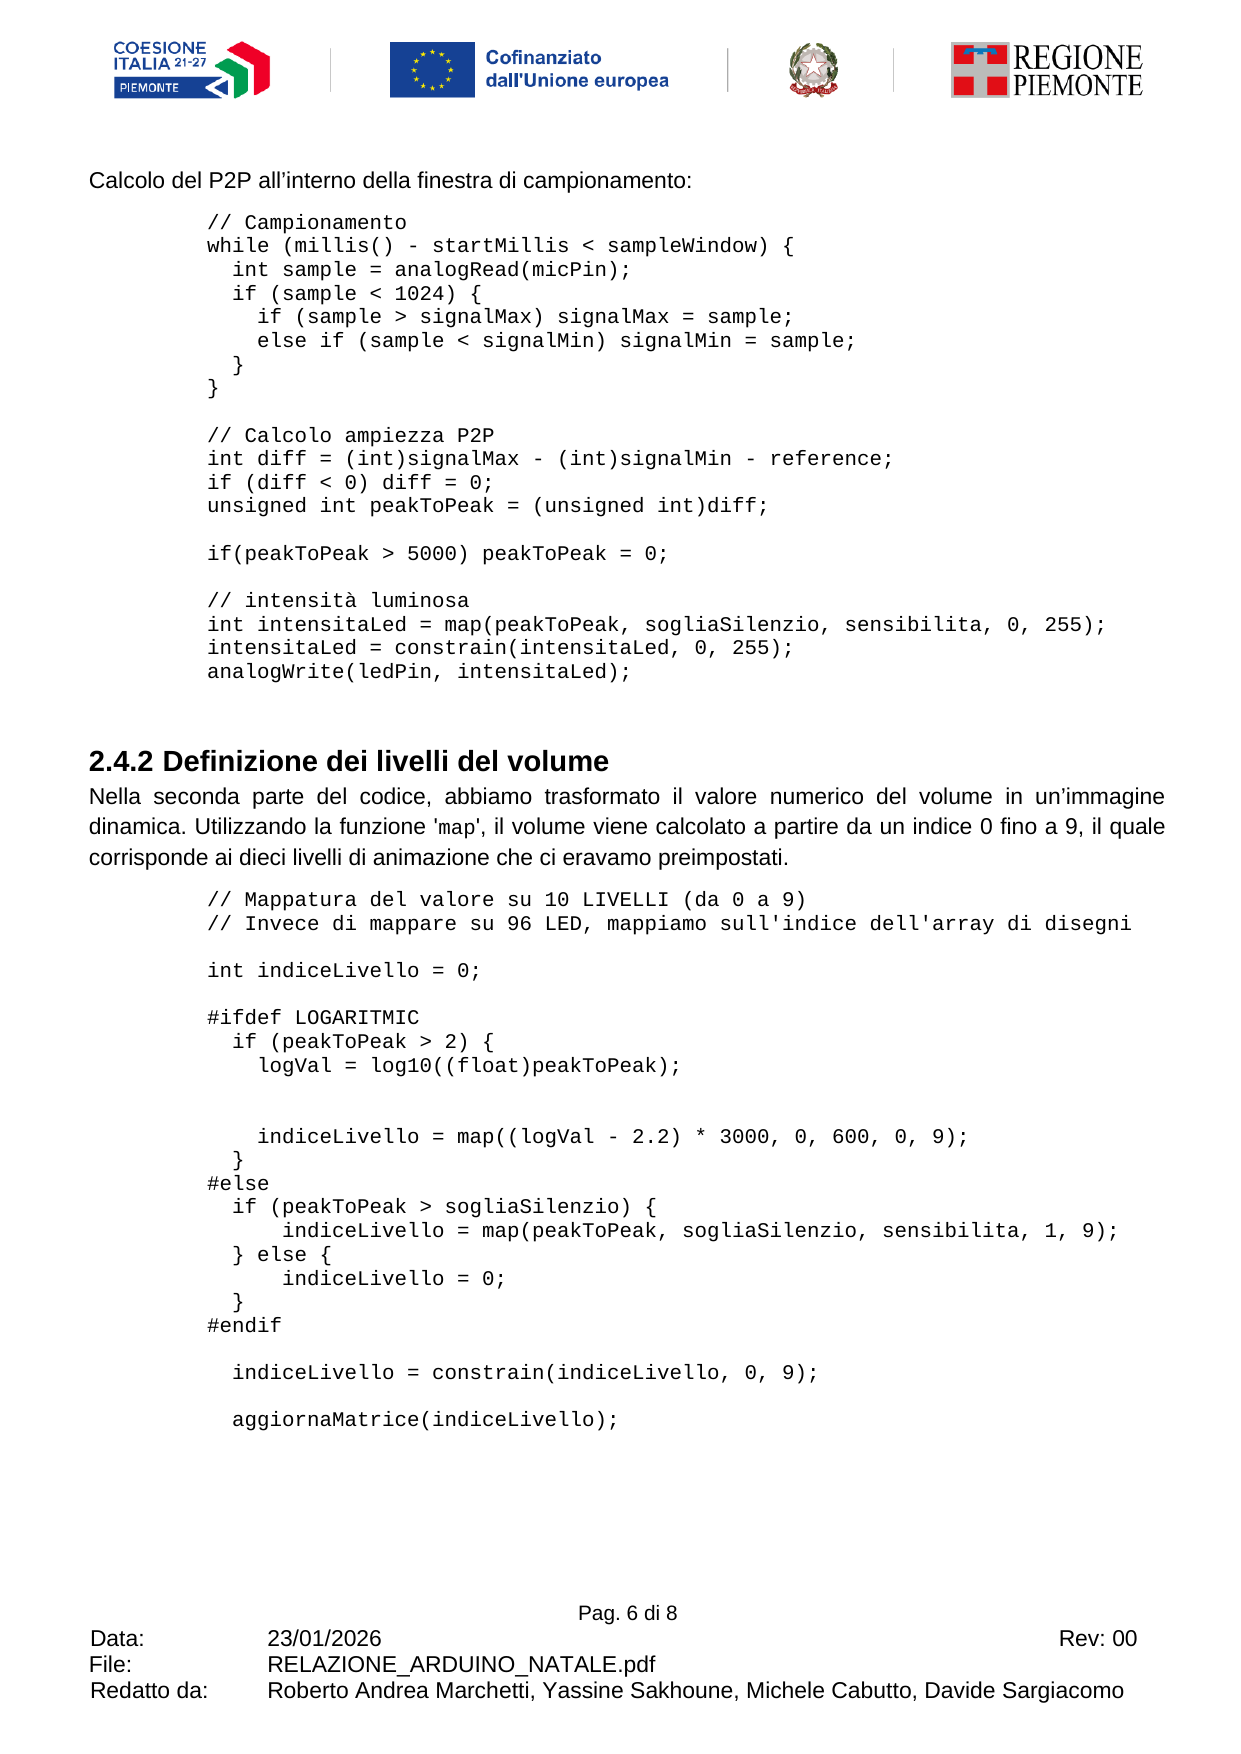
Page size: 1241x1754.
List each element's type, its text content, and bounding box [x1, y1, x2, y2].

text } [89, 1291, 1167, 1315]
text } else { [89, 1244, 1167, 1267]
text Calcolo del P2P all’interno della finestra di campionamento: [89, 167, 1167, 193]
text if (sample > signalMax) signalMax = sample; [89, 306, 1167, 330]
text if (peakToPeak > sogliaSilenzio) { [89, 1197, 1167, 1220]
text // Campionamento [89, 212, 1167, 235]
text if (peakToPeak > 2) { [89, 1031, 1167, 1055]
text #ifdef LOGARITMIC [89, 1007, 1167, 1031]
text // intensità luminosa [89, 590, 1167, 614]
text int sample = analogRead(micPin); [89, 259, 1167, 283]
text intensitaLed = constrain(intensitaLed, 0, 255); [89, 637, 1167, 661]
text logVal = log10((float)peakToPeak); [89, 1055, 1167, 1078]
text int intensitaLed = map(peakToPeak, sogliaSilenzio, sensibilita, 0, 255); [89, 614, 1167, 637]
text indiceLivello = map((logVal - 2.2) * 3000, 0, 600, 0, 9); [89, 1126, 1167, 1149]
text unsigned int peakToPeak = (unsigned int)diff; [89, 496, 1167, 519]
text } [89, 1149, 1167, 1173]
text indiceLivello = 0; [89, 1267, 1167, 1291]
text indiceLivello = map(peakToPeak, sogliaSilenzio, sensibilita, 1, 9); [89, 1220, 1167, 1244]
text else if (sample < signalMin) signalMin = sample; [89, 330, 1167, 354]
text } [89, 354, 1167, 377]
text // Calcolo ampiezza P2P [89, 424, 1167, 448]
text #else [89, 1173, 1167, 1197]
text int diff = (int)signalMax - (int)signalMin - reference; [89, 448, 1167, 472]
text Nella seconda parte del codice, abbiamo trasformato il valore numerico del volume in un’immagine dinamica. Utilizzando la funzione 'map', il volume viene calcolato a partire da un indice 0 fino a 9, il quale corrisponde ai dieci livelli di animazione che ci eravamo preimpostati. [89, 783, 1167, 871]
text // Invece di mappare su 96 LED, mappiamo sull'indice dell'array di disegni [89, 913, 1167, 936]
text } [89, 377, 1167, 401]
text if(peakToPeak > 5000) peakToPeak = 0; [89, 543, 1167, 566]
text analogWrite(ledPin, intensitaLed); [89, 661, 1167, 685]
text aggiornaMatrice(indiceLivello); [89, 1409, 1167, 1433]
text if (sample < 1024) { [89, 283, 1167, 306]
text indiceLivello = constrain(indiceLivello, 0, 9); [89, 1362, 1167, 1386]
picture [108, 29, 1147, 119]
text // Mappatura del valore su 10 LIVELLI (da 0 a 9) [89, 889, 1167, 913]
text #endif [89, 1315, 1167, 1338]
text while (millis() - startMillis < sampleWindow) { [89, 235, 1167, 259]
subtitle Definizione dei livelli del volume [89, 744, 1167, 778]
text int indiceLivello = 0; [89, 960, 1167, 984]
text if (diff < 0) diff = 0; [89, 472, 1167, 496]
